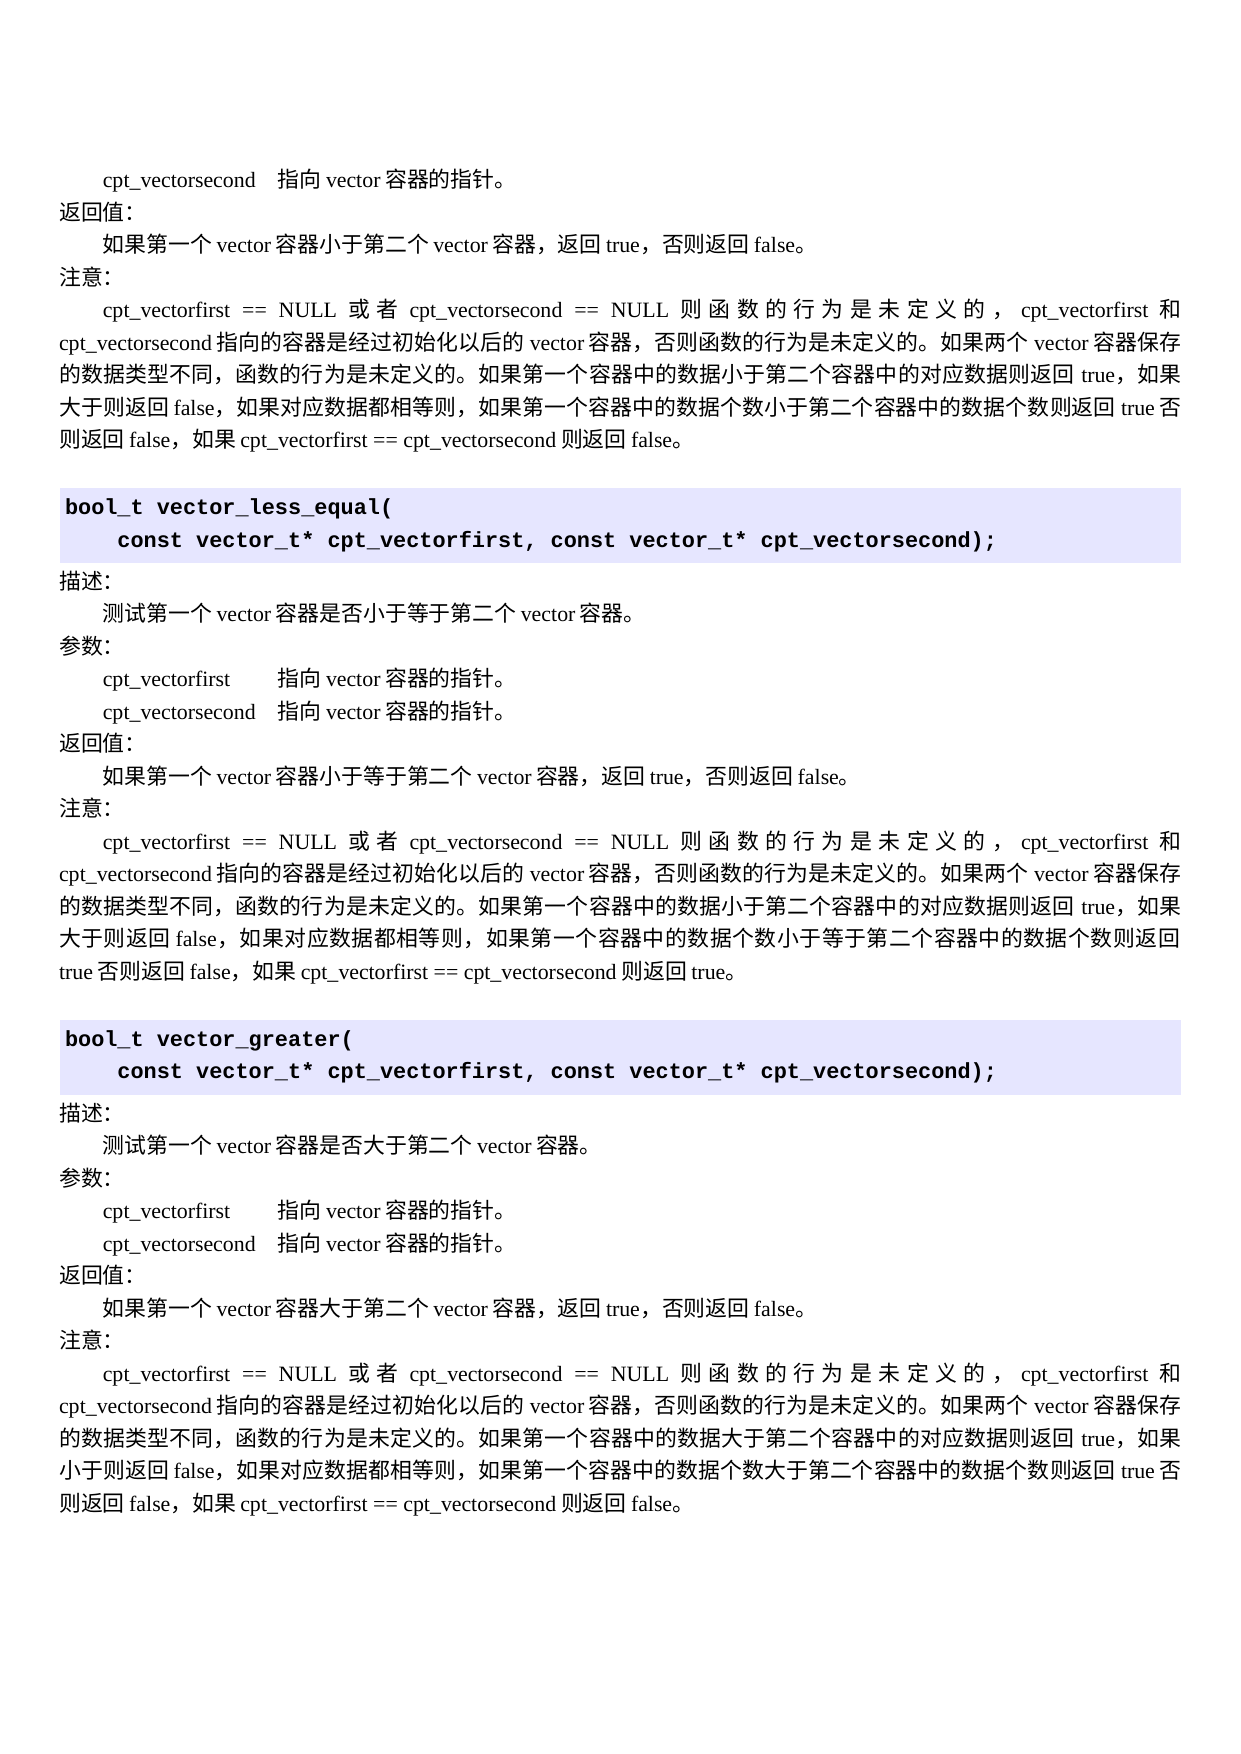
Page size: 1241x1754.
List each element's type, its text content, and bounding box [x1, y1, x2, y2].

text 描述： [59, 565, 1181, 596]
text cpt_vectorsecond 指向vector容器的指针。 [59, 1225, 1181, 1258]
text cpt_vectorsecond 指向vector容器的指针。 [59, 162, 1181, 194]
table_header bool_t vector_less_equal( const vector_t* cpt_vectorfirst, const vector_t* cpt_vectorsecond); [60, 488, 1181, 563]
text 参数： [59, 628, 1181, 661]
text 如果第一个vector容器小于第二个vector容器，返回true，否则返回false。 [59, 227, 1181, 259]
text cpt_vectorfirst == NULL或者cpt_vectorsecond == NULL则函数的行为是未定义的，cpt_vectorfirst和cpt_vectorsecond指向的容器是经过初始化以后的vector容器，否则函数的行为是未定义的。如果两个vector容器保存的数据类型不同，函数的行为是未定义的。如果第一个容器中的数据小于第二个容器中的对应数据则返回true，如果大于则返回false，如果对应数据都相等则，如果第一个容器中的数据个数小于等于第二个容器中的数据个数则返回true否则返回false，如果cpt_vectorfirst == cpt_vectorsecond则返回true。 [59, 823, 1181, 986]
text 如果第一个vector容器小于等于第二个vector容器，返回true，否则返回false。 [59, 758, 1181, 791]
text 注意： [59, 1323, 1181, 1355]
text cpt_vectorsecond 指向vector容器的指针。 [59, 693, 1181, 726]
text 返回值： [59, 194, 1181, 227]
text cpt_vectorfirst == NULL或者cpt_vectorsecond == NULL则函数的行为是未定义的，cpt_vectorfirst和cpt_vectorsecond指向的容器是经过初始化以后的vector容器，否则函数的行为是未定义的。如果两个vector容器保存的数据类型不同，函数的行为是未定义的。如果第一个容器中的数据小于第二个容器中的对应数据则返回true，如果大于则返回false，如果对应数据都相等则，如果第一个容器中的数据个数小于第二个容器中的数据个数则返回true否则返回false，如果cpt_vectorfirst == cpt_vectorsecond则返回false。 [59, 292, 1181, 454]
text 测试第一个vector容器是否大于第二个vector容器。 [59, 1128, 1181, 1160]
table_header bool_t vector_greater( const vector_t* cpt_vectorfirst, const vector_t* cpt_vectorsecond); [60, 1020, 1181, 1095]
text 返回值： [59, 1258, 1181, 1290]
text cpt_vectorfirst 指向vector容器的指针。 [59, 1193, 1181, 1225]
text 注意： [59, 259, 1181, 292]
text 注意： [59, 791, 1181, 823]
text 参数： [59, 1160, 1181, 1193]
text cpt_vectorfirst 指向vector容器的指针。 [59, 661, 1181, 693]
text 测试第一个vector容器是否小于等于第二个vector容器。 [59, 596, 1181, 628]
text 描述： [59, 1096, 1181, 1128]
text cpt_vectorfirst == NULL或者cpt_vectorsecond == NULL则函数的行为是未定义的，cpt_vectorfirst和cpt_vectorsecond指向的容器是经过初始化以后的vector容器，否则函数的行为是未定义的。如果两个vector容器保存的数据类型不同，函数的行为是未定义的。如果第一个容器中的数据大于第二个容器中的对应数据则返回true，如果小于则返回false，如果对应数据都相等则，如果第一个容器中的数据个数大于第二个容器中的数据个数则返回true否则返回false，如果cpt_vectorfirst == cpt_vectorsecond则返回false。 [59, 1355, 1181, 1518]
text 如果第一个vector容器大于第二个vector容器，返回true，否则返回false。 [59, 1290, 1181, 1323]
text 返回值： [59, 726, 1181, 758]
